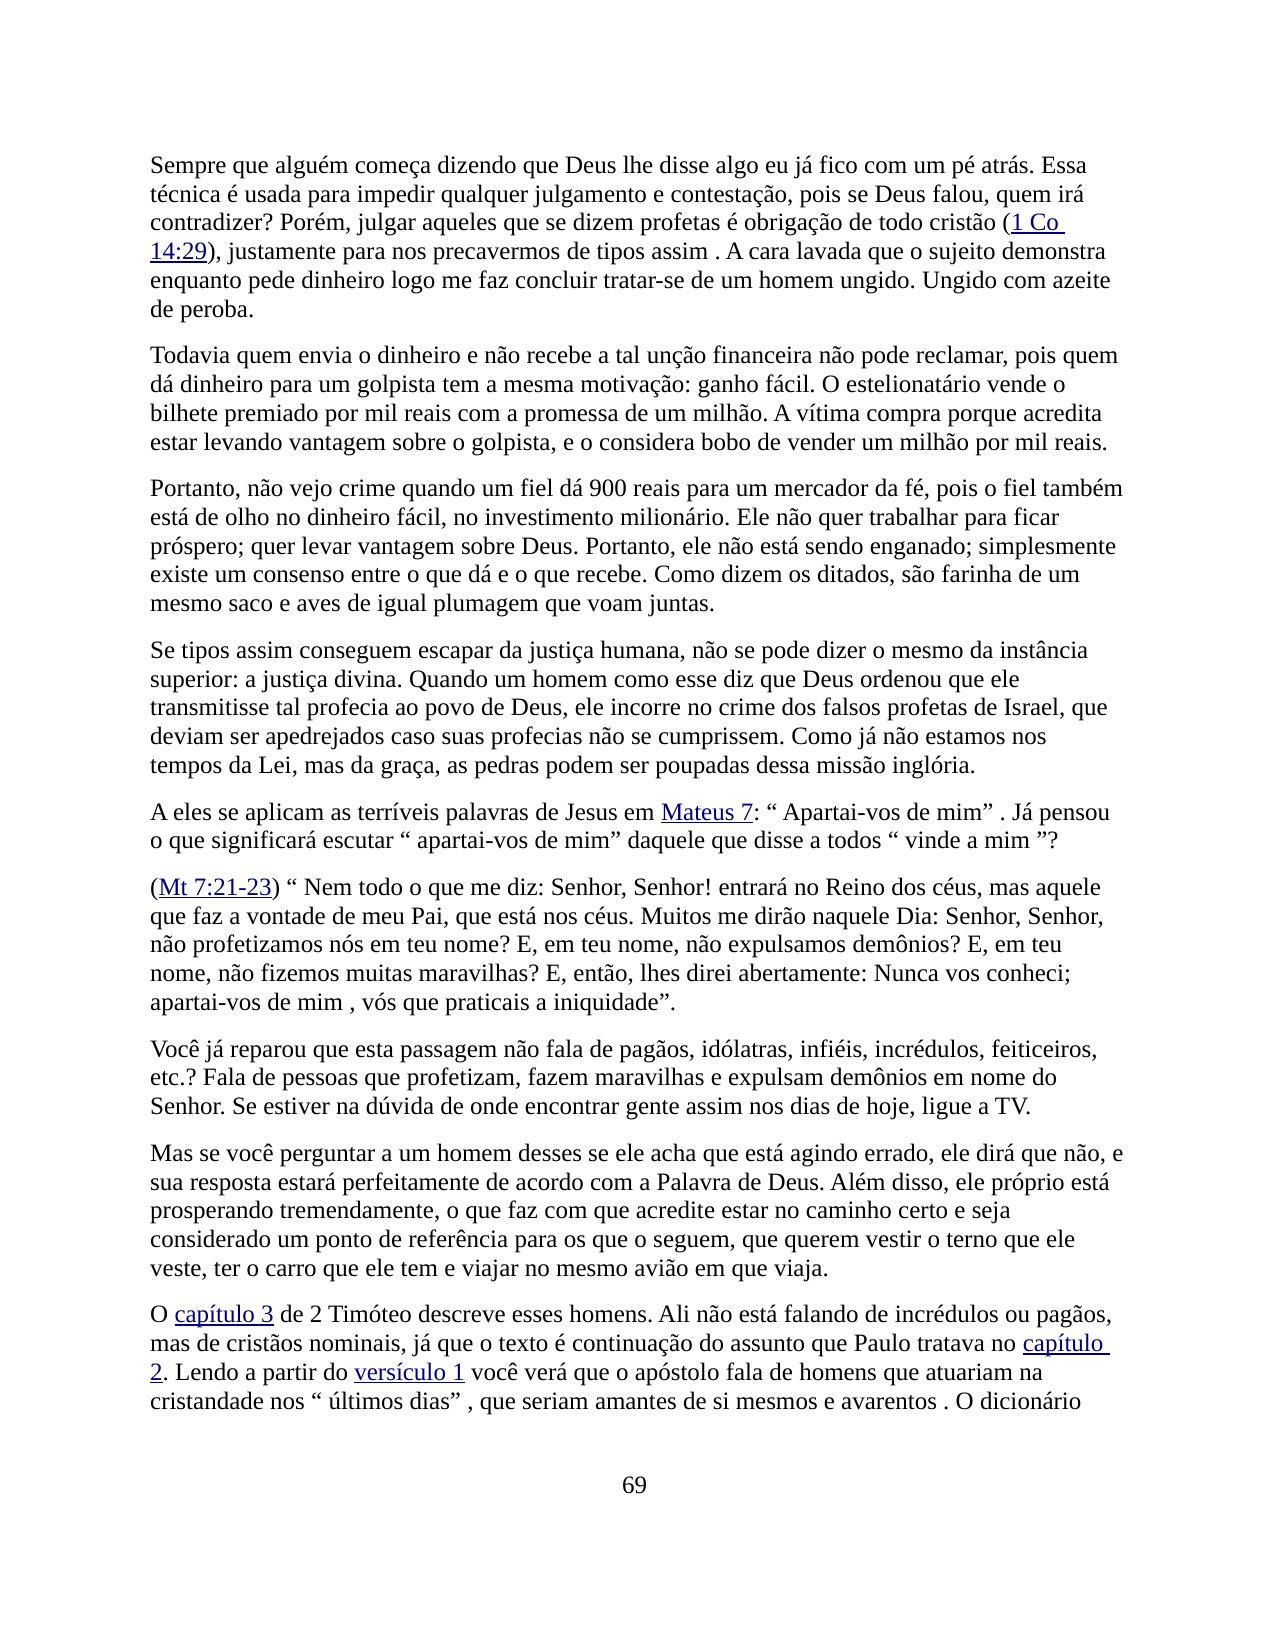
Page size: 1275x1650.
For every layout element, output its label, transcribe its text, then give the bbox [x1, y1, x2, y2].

text Se tipos assim conseguem escapar da justiça humana, não se pode dizer o mesmo da instância superior: a justiça divina. Quando um homem como esse diz que Deus ordenou que ele transmitisse tal profecia ao povo de Deus, ele incorre no crime dos falsos profetas de Israel, que deviam ser apedrejados caso suas profecias não se cumprissem. Como já não estamos nos tempos da Lei, mas da graça, as pedras podem ser poupadas dessa missão inglória. [150, 635, 1125, 779]
text O capítulo 3 de 2 Timóteo descreve esses homens. Ali não está falando de incrédulos ou pagãos, mas de cristãos nominais, já que o texto é continuação do assunto que Paulo tratava no capítulo 2. Lendo a partir do versículo 1 você verá que o apóstolo fala de homens que atuariam na cristandade nos “ últimos dias” , que seriam amantes de si mesmos e avarentos . O dicionário [150, 1299, 1125, 1414]
text A eles se aplicam as terríveis palavras de Jesus em Mateus 7: “ Apartai-vos de mim” . Já pensou o que significará escutar “ apartai-vos de mim” daquele que disse a todos “ vinde a mim ”? [150, 797, 1125, 854]
text Mas se você perguntar a um homem desses se ele acha que está agindo errado, ele dirá que não, e sua resposta estará perfeitamente de acordo com a Palavra de Deus. Além disso, ele próprio está prosperando tremendamente, o que faz com que acredite estar no caminho certo e seja considerado um ponto de referência para os que o seguem, que querem vestir o terno que ele veste, ter o carro que ele tem e viajar no mesmo avião em que viaja. [150, 1138, 1125, 1282]
text (Mt 7:21-23) “ Nem todo o que me diz: Senhor, Senhor! entrará no Reino dos céus, mas aquele que faz a vontade de meu Pai, que está nos céus. Muitos me dirão naquele Dia: Senhor, Senhor, não profetizamos nós em teu nome? E, em teu nome, não expulsamos demônios? E, em teu nome, não fizemos muitas maravilhas? E, então, lhes direi abertamente: Nunca vos conheci; apartai-vos de mim , vós que praticais a iniquidade”. [150, 872, 1125, 1016]
text Você já reparou que esta passagem não fala de pagãos, idólatras, infiéis, incrédulos, feiticeiros, etc.? Fala de pessoas que profetizam, fazem maravilhas e expulsam demônios em nome do Senhor. Se estiver na dúvida de onde encontrar gente assim nos dias de hoje, ligue a TV. [150, 1034, 1125, 1120]
text Todavia quem envia o dinheiro e não recebe a tal unção financeira não pode reclamar, pois quem dá dinheiro para um golpista tem a mesma motivação: ganho fácil. O estelionatário vende o bilhete premiado por mil reais com a promessa de um milhão. A vítima compra porque acredita estar levando vantagem sobre o golpista, e o considera bobo de vender um milhão por mil reais. [150, 340, 1125, 455]
text Portanto, não vejo crime quando um fiel dá 900 reais para um mercador da fé, pois o fiel também está de olho no dinheiro fácil, no investimento milionário. Ele não quer trabalhar para ficar próspero; quer levar vantagem sobre Deus. Portanto, ele não está sendo enganado; simplesmente existe um consenso entre o que dá e o que recebe. Como dizem os ditados, são farinha de um mesmo saco e aves de igual plumagem que voam juntas. [150, 473, 1125, 617]
text Sempre que alguém começa dizendo que Deus lhe disse algo eu já fico com um pé atrás. Essa técnica é usada para impedir qualquer julgamento e contestação, pois se Deus falou, quem irá contradizer? Porém, julgar aqueles que se dizem profetas é obrigação de todo cristão (1 Co 14:29), justamente para nos precavermos de tipos assim . A cara lavada que o sujeito demonstra enquanto pede dinheiro logo me faz concluir tratar-se de um homem ungido. Ungido com azeite de peroba. [150, 150, 1125, 322]
